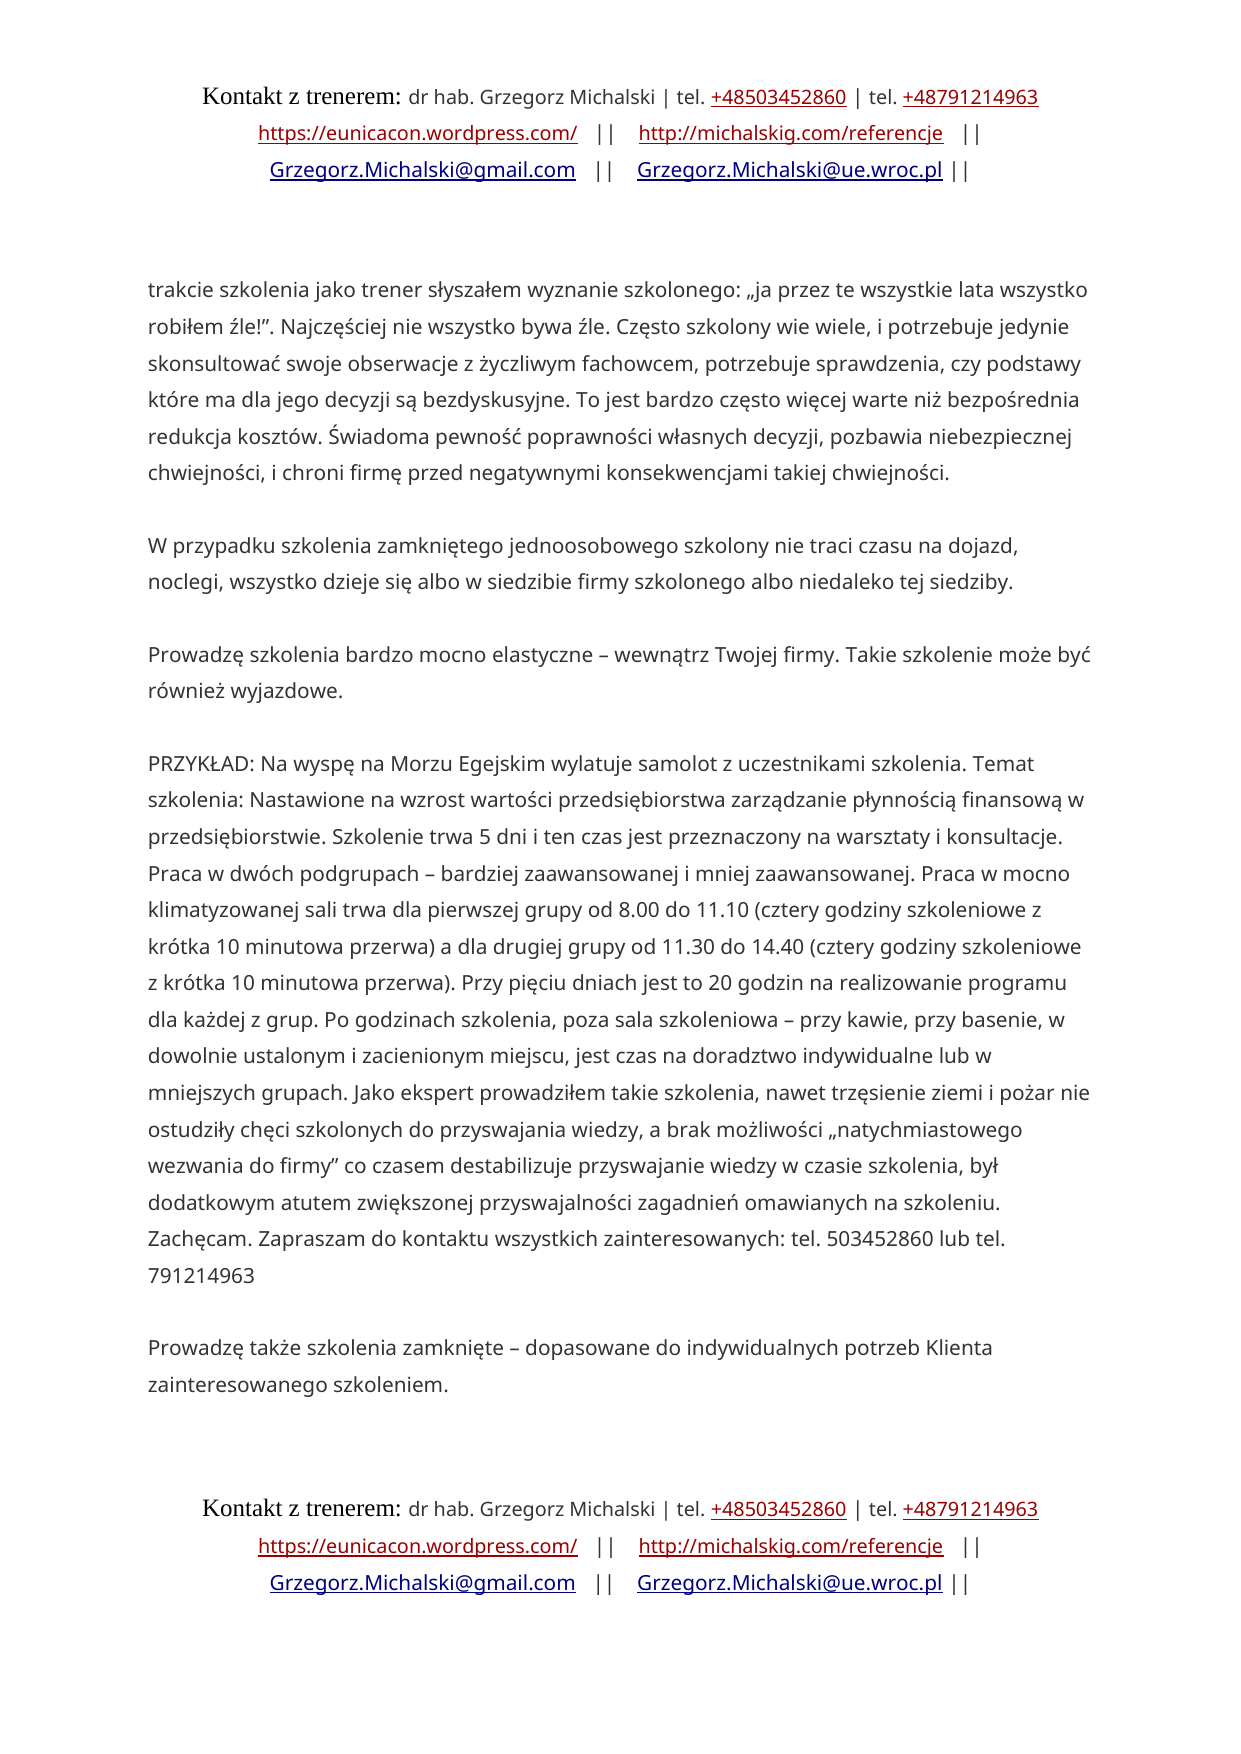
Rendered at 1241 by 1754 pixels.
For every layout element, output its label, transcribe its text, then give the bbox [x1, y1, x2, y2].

text Prowadzę szkolenia bardzo mocno elastyczne – wewnątrz Twojej firmy. Takie szkolenie może być również wyjazdowe. [148, 632, 1093, 705]
text W przypadku szkolenia zamkniętego jednoosobowego szkolony nie traci czasu na dojazd, noclegi, wszystko dzieje się albo w siedzibie firmy szkolonego albo niedaleko tej siedziby. [148, 523, 1093, 596]
text trakcie szkolenia jako trener słyszałem wyznanie szkolonego: „ja przez te wszystkie lata wszystko robiłem źle!”. Najczęściej nie wszystko bywa źle. Często szkolony wie wiele, i potrzebuje jedynie skonsultować swoje obserwacje z życzliwym fachowcem, potrzebuje sprawdzenia, czy podstawy które ma dla jego decyzji są bezdyskusyjne. To jest bardzo często więcej warte niż bezpośrednia redukcja kosztów. Świadoma pewność poprawności własnych decyzji, pozbawia niebezpiecznej chwiejności, i chroni firmę przed negatywnymi konsekwencjami takiej chwiejności. [148, 267, 1093, 487]
text Prowadzę także szkolenia zamknięte – dopasowane do indywidualnych potrzeb Klienta zainteresowanego szkoleniem. [148, 1325, 1093, 1398]
text PRZYKŁAD: Na wyspę na Morzu Egejskim wylatuje samolot z uczestnikami szkolenia. Temat szkolenia: Nastawione na wzrost wartości przedsiębiorstwa zarządzanie płynnością finansową w przedsiębiorstwie. Szkolenie trwa 5 dni i ten czas jest przeznaczony na warsztaty i konsultacje. Praca w dwóch podgrupach – bardziej zaawansowanej i mniej zaawansowanej. Praca w mocno klimatyzowanej sali trwa dla pierwszej grupy od 8.00 do 11.10 (cztery godziny szkoleniowe z krótka 10 minutowa przerwa) a dla drugiej grupy od 11.30 do 14.40 (cztery godziny szkoleniowe z krótka 10 minutowa przerwa). Przy pięciu dniach jest to 20 godzin na realizowanie programu dla każdej z grup. Po godzinach szkolenia, poza sala szkoleniowa – przy kawie, przy basenie, w dowolnie ustalonym i zacienionym miejscu, jest czas na doradztwo indywidualne lub w mniejszych grupach. Jako ekspert prowadziłem takie szkolenia, nawet trzęsienie ziemi i pożar nie ostudziły chęci szkolonych do przyswajania wiedzy, a brak możliwości „natychmiastowego wezwania do firmy” co czasem destabilizuje przyswajanie wiedzy w czasie szkolenia, był dodatkowym atutem zwiększonej przyswajalności zagadnień omawianych na szkoleniu. Zachęcam. Zapraszam do kontaktu wszystkich zainteresowanych: tel. 503452860 lub tel. 791214963 [148, 741, 1093, 1289]
